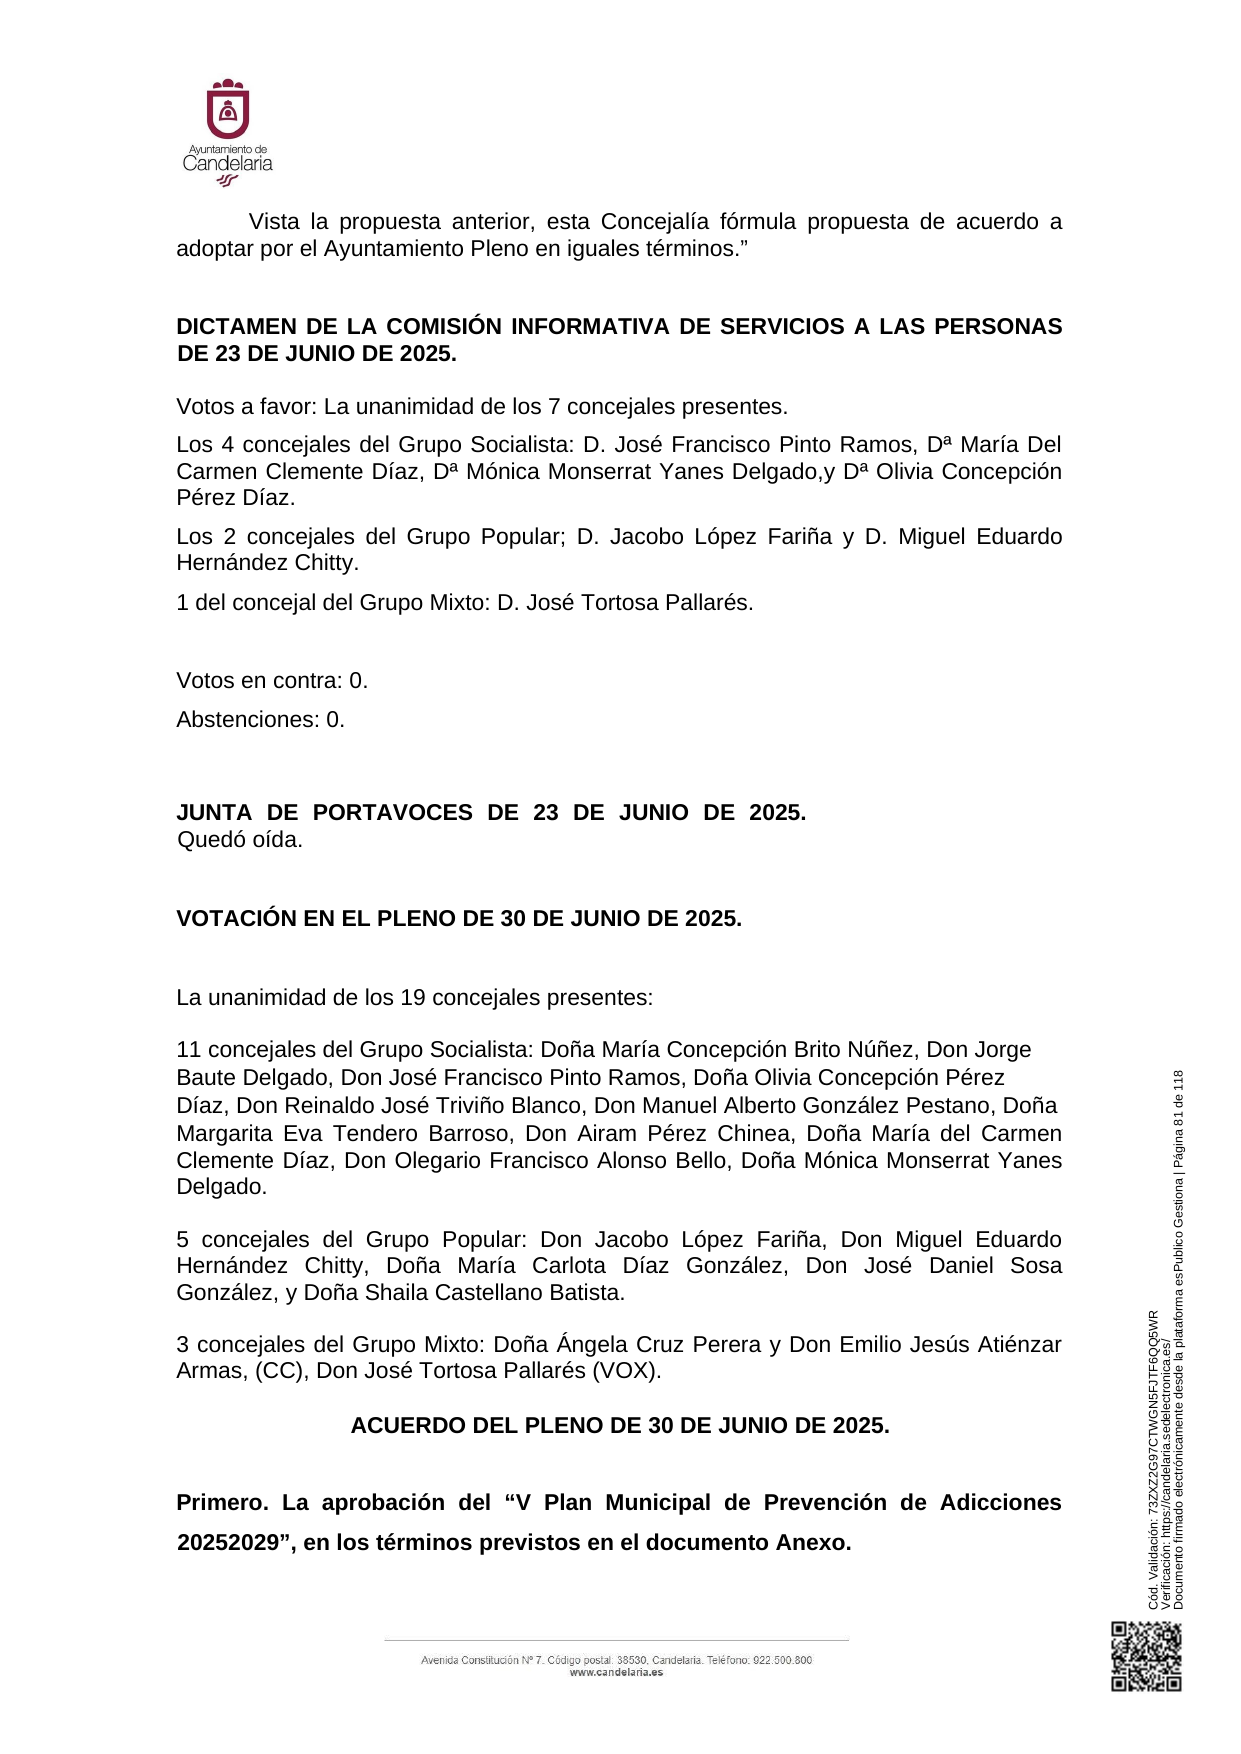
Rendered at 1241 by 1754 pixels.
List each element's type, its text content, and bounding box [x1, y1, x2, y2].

text Los 4 concejales del Grupo Socialista: D. José Francisco Pinto Ramos, Dª María Del Carmen Clemente Díaz, Dª Mónica Monserrat Yanes Delgado,y Dª Olivia Concepción Pérez Díaz. [176, 431, 1063, 511]
text Margarita Eva Tendero Barroso, Don Airam Pérez Chinea, Doña María del Carmen Clemente Díaz, Don Olegario Francisco Alonso Bello, Doña Mónica Monserrat Yanes Delgado. [176, 1120, 1063, 1199]
text Díaz, Don Reinaldo José Triviño Blanco, Don Manuel Alberto González Pestano, Doña [176, 1092, 1063, 1118]
text Vista la propuesta anterior, esta Concejalía fórmula propuesta de acuerdo a adoptar por el Ayuntamiento Pleno en iguales términos.” [176, 208, 1063, 261]
text Baute Delgado, Don José Francisco Pinto Ramos, Doña Olivia Concepción Pérez [176, 1064, 1063, 1090]
text 5 concejales del Grupo Popular: Don Jacobo López Fariña, Don Miguel Eduardo Hernández Chitty, Doña María Carlota Díaz González, Don José Daniel Sosa González, y Doña Shaila Castellano Batista. [176, 1226, 1063, 1305]
text Los 2 concejales del Grupo Popular; D. Jacobo López Fariña y D. Miguel Eduardo Hernández Chitty. [176, 523, 1063, 576]
text Votos en contra: 0. [176, 667, 1063, 694]
text 1 del concejal del Grupo Mixto: D. José Tortosa Pallarés. [176, 588, 1063, 615]
text DICTAMEN DE LA COMISIÓN INFORMATIVA DE SERVICIOS A LAS PERSONAS DE 23 DE JUNIO DE 2025. [176, 313, 1063, 367]
text Primero. La aprobación del “V Plan Municipal de Prevención de Adicciones 20252029”, en los términos previstos en el documento Anexo. [176, 1489, 1063, 1555]
text Votos a favor: La unanimidad de los 7 concejales presentes. [176, 393, 1063, 419]
text 11 concejales del Grupo Socialista: Doña María Concepción Brito Núñez, Don Jorge [176, 1036, 1063, 1062]
text JUNTA DE PORTAVOCES DE 23 DE JUNIO DE 2025. Quedó oída. [176, 799, 808, 852]
text VOTACIÓN EN EL PLENO DE 30 DE JUNIO DE 2025. [176, 905, 1063, 931]
text La unanimidad de los 19 concejales presentes: [176, 983, 1063, 1010]
text Abstenciones: 0. [176, 706, 1063, 732]
text ACUERDO DEL PLENO DE 30 DE JUNIO DE 2025. [177, 1412, 1063, 1438]
text 3 concejales del Grupo Mixto: Doña Ángela Cruz Perera y Don Emilio Jesús Atiénzar Armas, (CC), Don José Tortosa Pallarés (VOX). [176, 1331, 1063, 1383]
